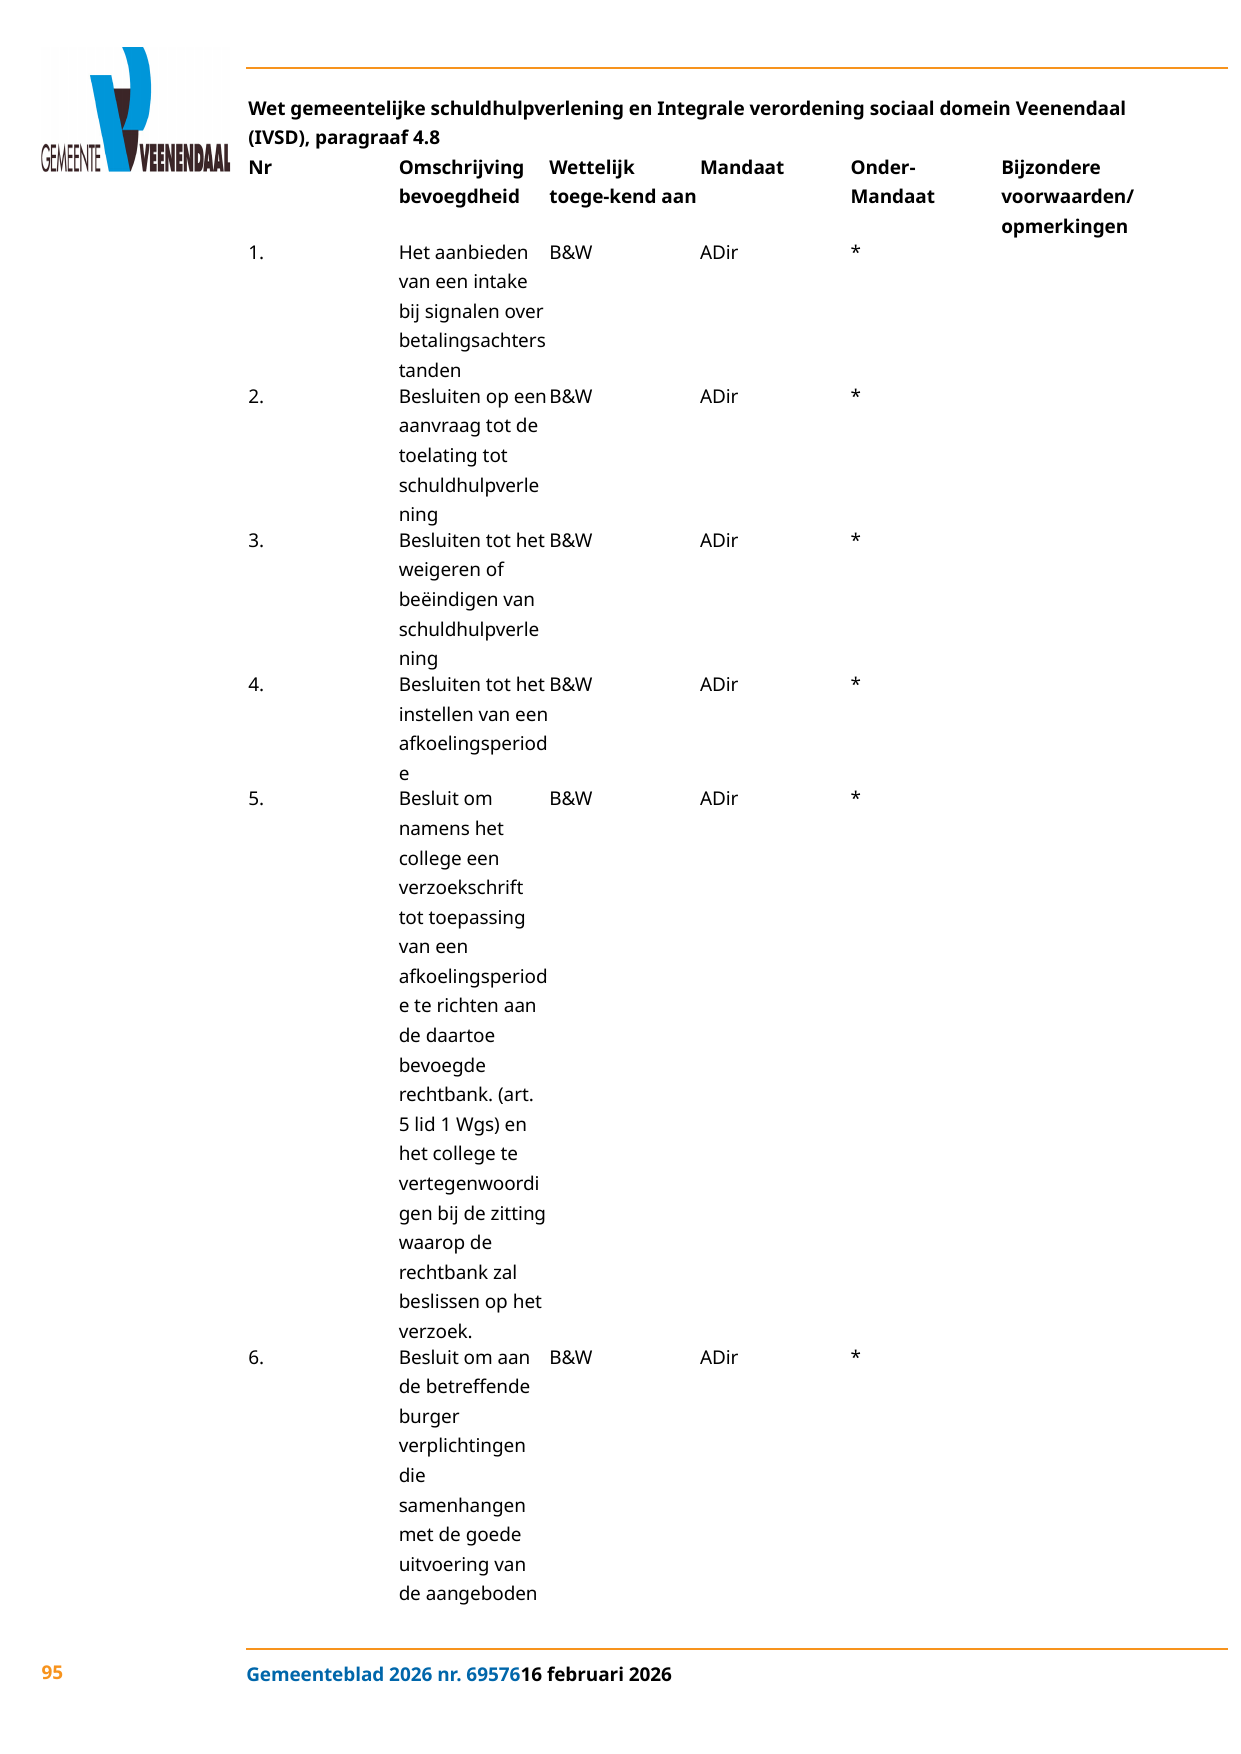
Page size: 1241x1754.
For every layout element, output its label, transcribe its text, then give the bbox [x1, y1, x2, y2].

table_cell [1001, 786, 1152, 1344]
table_cell ADir [700, 1344, 850, 1606]
table_cell B&W [549, 1344, 700, 1606]
table_header Mandaat [700, 154, 850, 239]
table_cell B&W [549, 239, 700, 383]
picture [41, 47, 130, 172]
table_cell ADir [700, 786, 850, 1344]
table_cell Besluiten tot het instellen van een afkoelingsperiode [399, 671, 549, 786]
table_cell [1001, 1344, 1152, 1606]
table_cell B&W [549, 786, 700, 1344]
table_cell [1001, 671, 1152, 786]
table_header Nr [248, 154, 398, 239]
table_header Wettelijk toege-kend aan [549, 154, 700, 239]
table_cell [248, 786, 398, 1344]
table_cell [248, 527, 398, 671]
table_cell * [850, 671, 1001, 786]
table_cell * [850, 786, 1001, 1344]
picture [123, 47, 231, 172]
table_header Onder- Mandaat [850, 154, 1001, 239]
table_cell [248, 239, 398, 383]
text Wet gemeentelijke schuldhulpverlening en Integrale verordening sociaal domein Veenendaal (IVSD), paragraaf 4.8 [248, 95, 1152, 150]
table_header Omschrijving bevoegdheid [399, 154, 549, 239]
table_cell Besluiten tot het weigeren of beëindigen van schuldhulpverlening [399, 527, 549, 671]
table_cell ADir [700, 671, 850, 786]
table_cell * [850, 527, 1001, 671]
table_cell ADir [700, 239, 850, 383]
table_cell [1001, 383, 1152, 527]
table_cell [248, 671, 398, 786]
table_header Bijzondere voorwaarden/ opmerkingen [1001, 154, 1152, 239]
table_cell * [850, 239, 1001, 383]
table_cell [248, 1344, 398, 1606]
table_cell [1001, 527, 1152, 671]
table_cell * [850, 383, 1001, 527]
table_cell B&W [549, 527, 700, 671]
table_cell [1001, 239, 1152, 383]
table_cell [248, 383, 398, 527]
table_cell Besluit om aan de betreffende burger verplichtingen die samenhangen met de goede uitvoering van de aangeboden [399, 1344, 549, 1606]
table_cell ADir [700, 527, 850, 671]
table_cell B&W [549, 671, 700, 786]
table_cell Het aanbieden van een intake bij signalen over betalingsachterstanden [399, 239, 549, 383]
table_cell B&W [549, 383, 700, 527]
table_cell Besluiten op een aanvraag tot de toelating tot schuldhulpverlening [399, 383, 549, 527]
table_cell ADir [700, 383, 850, 527]
table_cell * [850, 1344, 1001, 1606]
table_cell Besluit om namens het college een verzoekschrift tot toepassing van een afkoelingsperiode te richten aan de daartoe bevoegde rechtbank. (art. 5 lid 1 Wgs) en het college te vertegenwoordigen bij de zitting waarop de rechtbank zal beslissen op het verzoek. [399, 786, 549, 1344]
